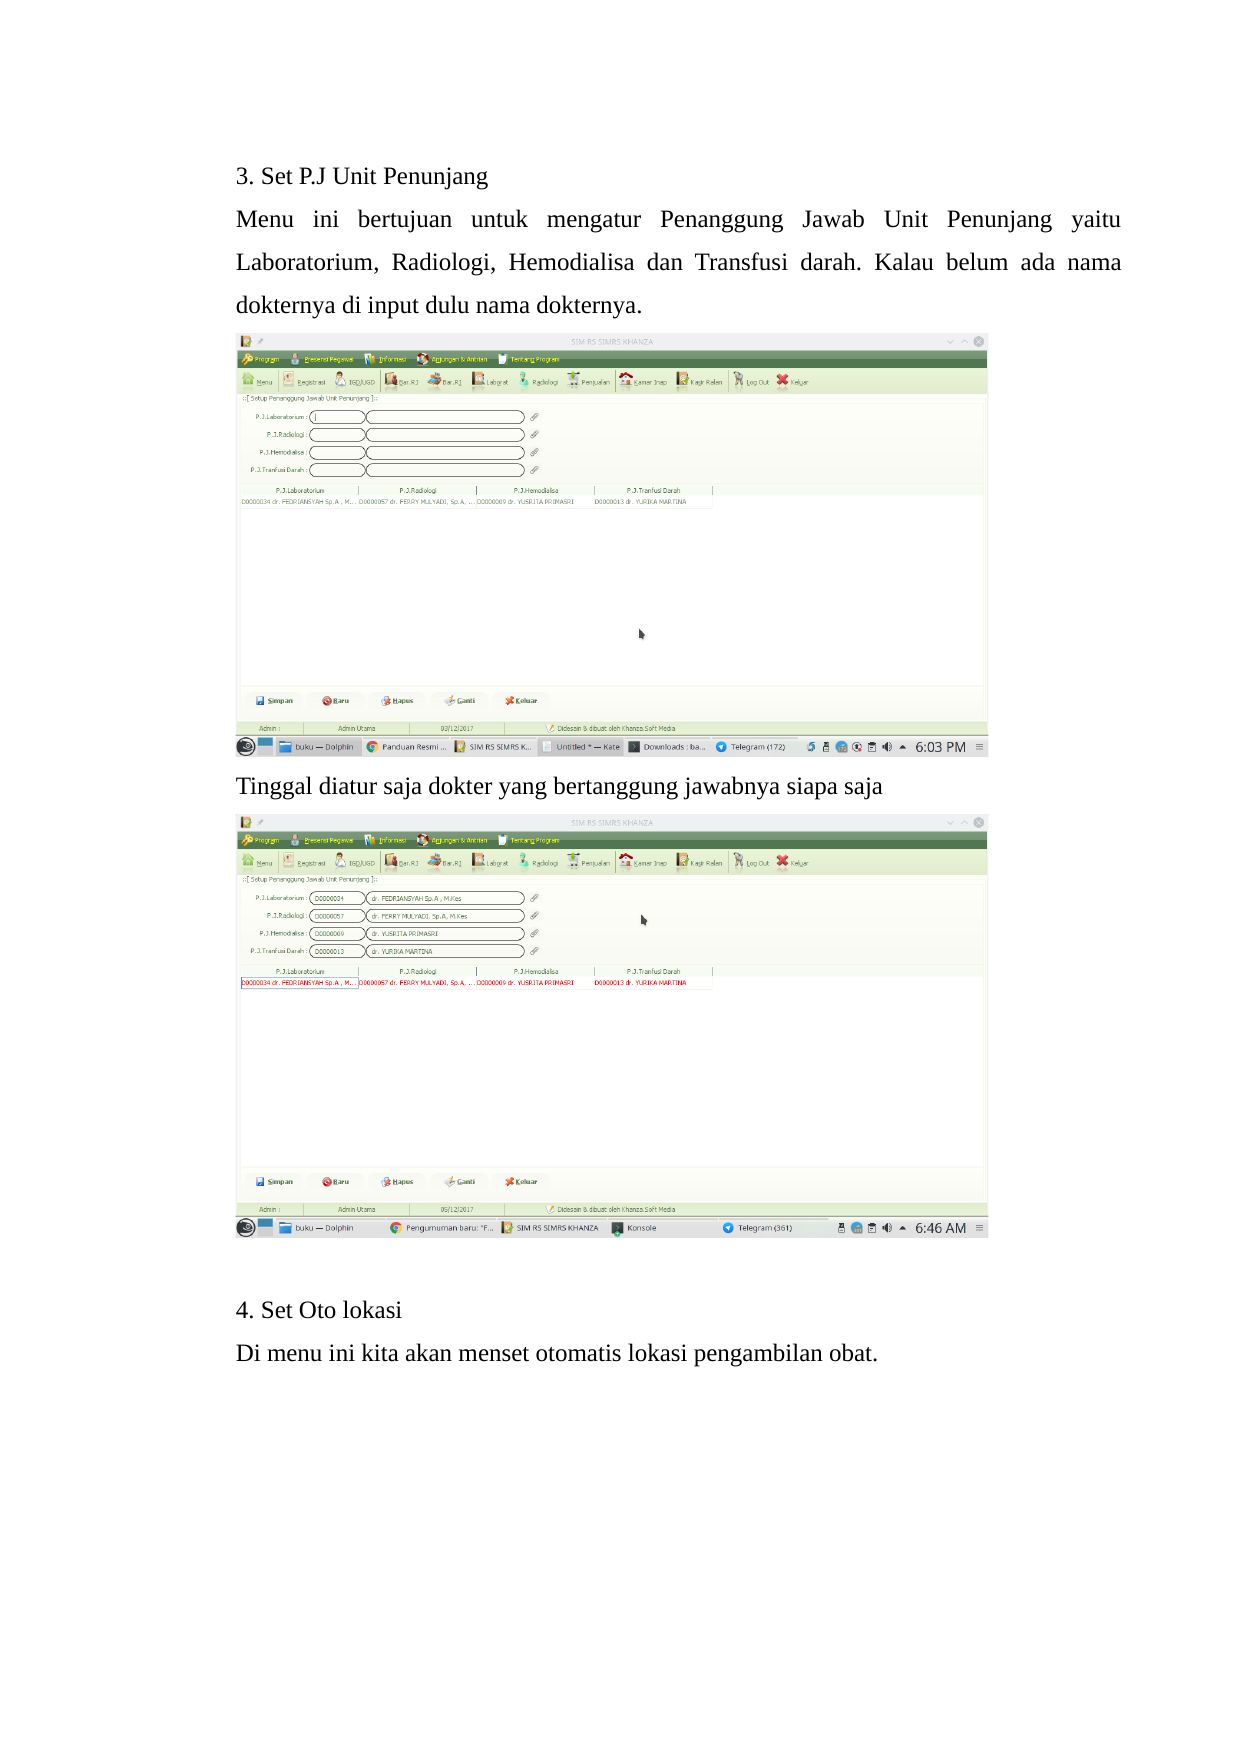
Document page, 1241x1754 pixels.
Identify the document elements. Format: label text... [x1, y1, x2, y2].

text Menu ini bertujuan untuk mengatur Penanggung Jawab Unit Penunjang yaitu Laboratorium, Radiologi, Hemodialisa dan Transfusi darah. Kalau belum ada nama dokternya di input dulu nama dokternya. [236, 204, 1122, 319]
list 4. Set Oto lokasi [236, 1295, 1122, 1324]
picture [235, 814, 989, 1238]
text Di menu ini kita akan menset otomatis lokasi pengambilan obat. [236, 1338, 1122, 1367]
text 3. Set P.J Unit Penunjang [236, 161, 1122, 190]
text Tinggal diatur saja dokter yang bertanggung jawabnya siapa saja [236, 771, 1122, 800]
picture [235, 333, 989, 757]
